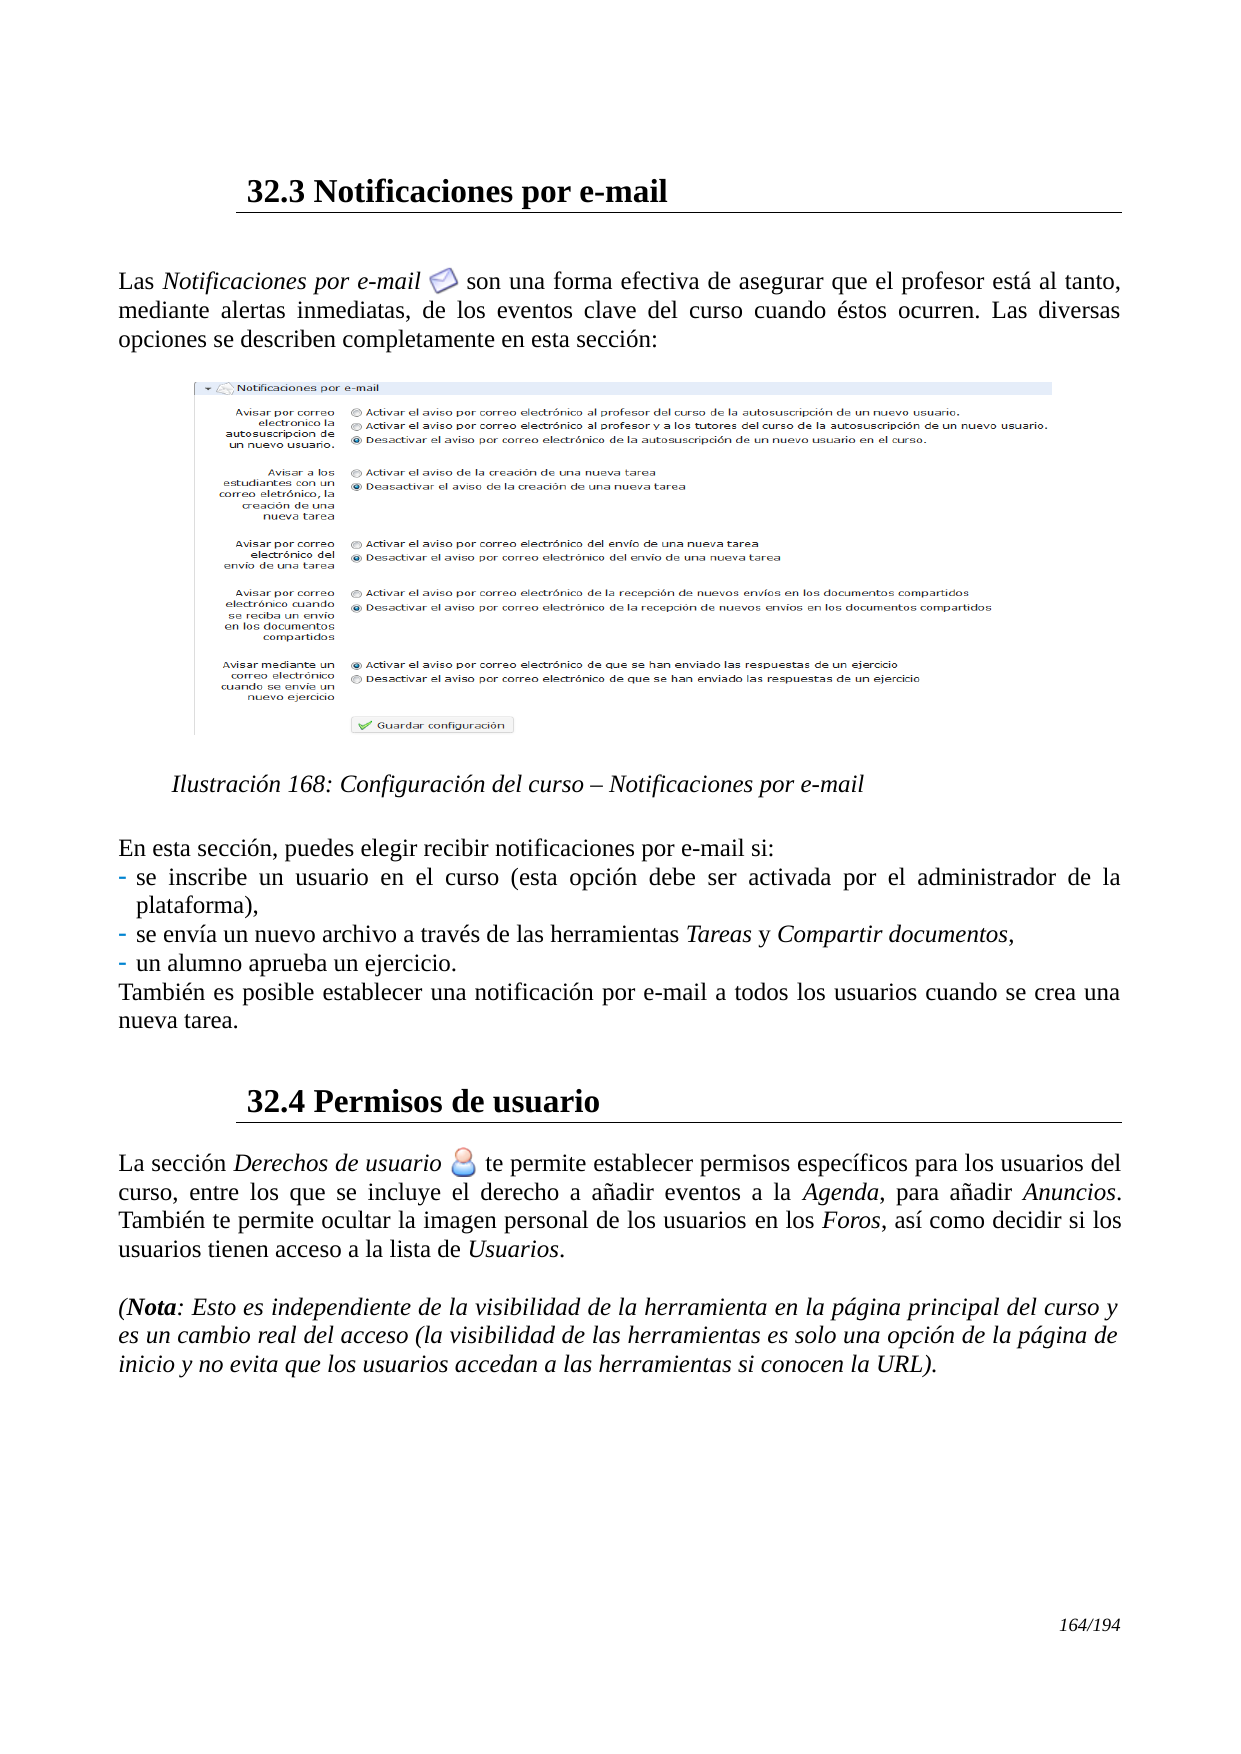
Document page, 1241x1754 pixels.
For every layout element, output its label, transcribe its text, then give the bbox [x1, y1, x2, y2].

list se inscribe un usuario en el curso (esta opción debe ser activada por el administrador de la plataforma), [118, 862, 1122, 919]
picture [448, 1147, 479, 1177]
list un alumno aprueba un ejercicio. [118, 948, 1122, 977]
subtitle Permisos de usuario [236, 1082, 1122, 1122]
subtitle Notificaciones por e-mail [236, 172, 1122, 212]
text (Nota: Esto es independiente de la visibilidad de la herramienta en la página principal del curso y es un cambio real del acceso (la visibilidad de las herramientas es solo una opción de la página de inicio y no evita que los usuarios accedan a las herramientas si conocen la URL). [118, 1292, 1122, 1378]
text La sección Derechos de usuario te permite establecer permisos específicos para los usuarios del curso, entre los que se incluye el derecho a añadir eventos a la Agenda, para añadir Anuncios. También te permite ocultar la imagen personal de los usuarios en los Foros, así como decidir si los usuarios tienen acceso a la lista de Usuarios. [118, 1147, 1122, 1263]
text Las Notificaciones por e-mail son una forma efectiva de asegurar que el profesor está al tanto, mediante alertas inmediatas, de los eventos clave del curso cuando éstos ocurren. Las diversas opciones se describen completamente en esta sección: [118, 266, 1122, 353]
picture [188, 382, 1052, 735]
text En esta sección, puedes elegir recibir notificaciones por e-mail si: [118, 833, 1122, 862]
text Ilustración 168: Configuración del curso – Notificaciones por e-mail [171, 769, 1094, 797]
text También es posible establecer una notificación por e-mail a todos los usuarios cuando se crea una nueva tarea. [118, 977, 1122, 1034]
list se envía un nuevo archivo a través de las herramientas Tareas y Compartir documentos, [118, 919, 1122, 948]
picture [428, 266, 459, 296]
